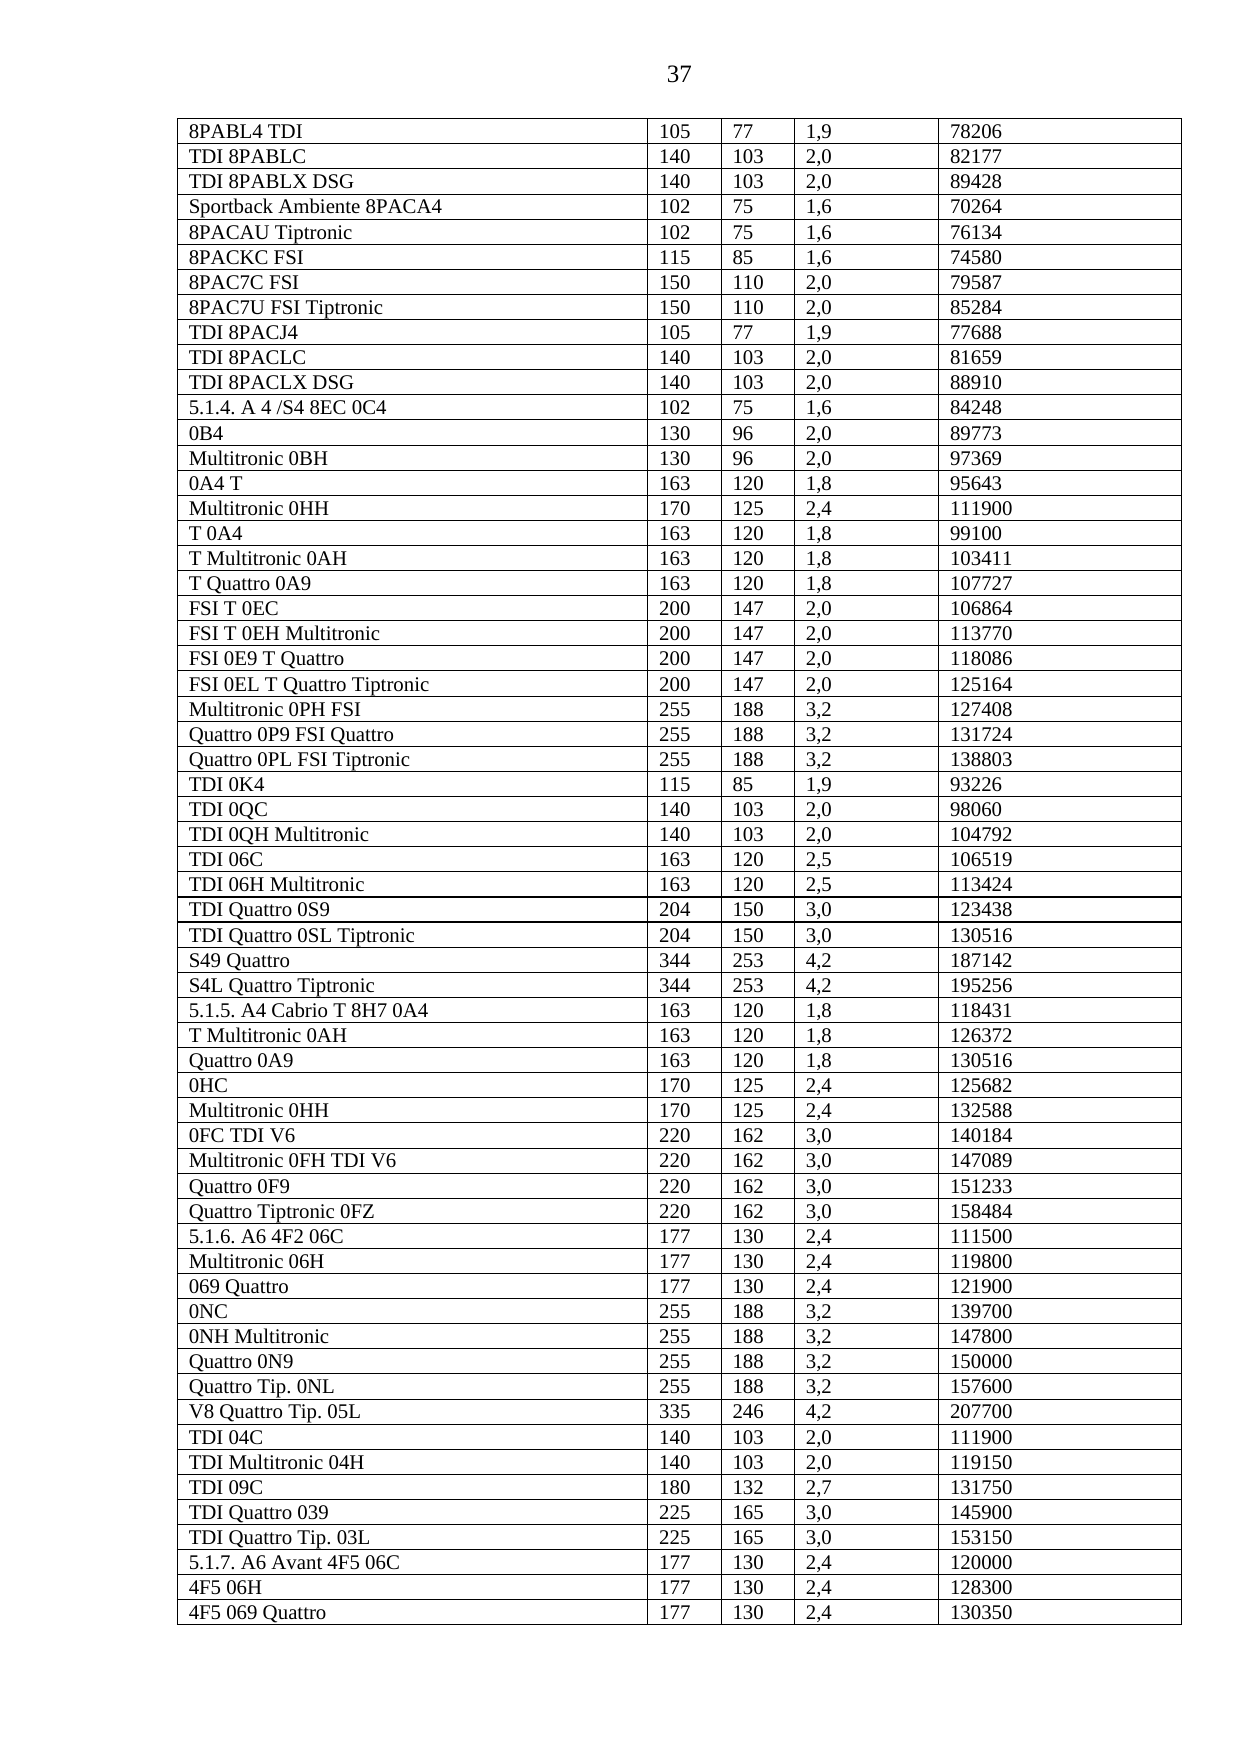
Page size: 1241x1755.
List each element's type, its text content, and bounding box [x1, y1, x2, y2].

table_cell 77688 [939, 320, 1181, 344]
table_cell 131724 [939, 722, 1181, 746]
table_cell 5.1.7. A6 Avant 4F5 06C [178, 1550, 647, 1574]
table_cell 130 [722, 1600, 794, 1624]
table_cell 130516 [939, 923, 1181, 947]
table_cell 344 [648, 948, 721, 972]
table_cell 82177 [939, 144, 1181, 168]
table_cell 4,2 [795, 948, 938, 972]
table_cell Quattro 0F9 [178, 1174, 647, 1198]
table_cell Quattro 0P9 FSI Quattro [178, 722, 647, 746]
table_cell 130 [722, 1274, 794, 1298]
table_cell 118086 [939, 646, 1181, 670]
table_cell 2,0 [795, 596, 938, 620]
table_cell 255 [648, 722, 721, 746]
table_cell 125 [722, 496, 794, 520]
table_cell 2,0 [795, 295, 938, 319]
table_cell 150 [722, 898, 794, 921]
table_cell 3,2 [795, 1299, 938, 1323]
table_cell 139700 [939, 1299, 1181, 1323]
table_cell 3,0 [795, 1123, 938, 1147]
table_cell 128300 [939, 1575, 1181, 1599]
table_cell 2,0 [795, 169, 938, 193]
table_cell 8PACAU Tiptronic [178, 220, 647, 244]
table_cell 3,2 [795, 1349, 938, 1373]
table_cell 2,0 [795, 646, 938, 670]
table_cell TDI Multitronic 04H [178, 1450, 647, 1474]
table_cell 140 [648, 822, 721, 846]
table_cell 5.1.4. A 4 /S4 8EC 0C4 [178, 395, 647, 419]
table_cell 1,8 [795, 571, 938, 595]
table_cell 344 [648, 973, 721, 997]
table_cell 121900 [939, 1274, 1181, 1298]
table_cell 70264 [939, 195, 1181, 218]
table_cell 126372 [939, 1023, 1181, 1047]
table_cell 177 [648, 1224, 721, 1248]
table_cell 140 [648, 345, 721, 369]
table_cell 76134 [939, 220, 1181, 244]
table_cell 8PABL4 TDI [178, 119, 647, 143]
table_cell 123438 [939, 898, 1181, 921]
table_cell 0HC [178, 1073, 647, 1097]
table_cell 98060 [939, 797, 1181, 821]
table_cell TDI 06C [178, 847, 647, 871]
table_cell 162 [722, 1174, 794, 1198]
table_cell 1,9 [795, 119, 938, 143]
table_cell 2,0 [795, 1425, 938, 1449]
table_cell 120000 [939, 1550, 1181, 1574]
table_cell 2,0 [795, 797, 938, 821]
table_cell 162 [722, 1149, 794, 1172]
table_cell 220 [648, 1199, 721, 1223]
table_cell 2,0 [795, 144, 938, 168]
table_cell 2,4 [795, 1224, 938, 1248]
table_cell 2,0 [795, 270, 938, 294]
table_cell 1,6 [795, 195, 938, 218]
table_cell 204 [648, 923, 721, 947]
table_cell 1,6 [795, 245, 938, 269]
table_cell TDI 09C [178, 1475, 647, 1499]
table_cell 140184 [939, 1123, 1181, 1147]
table_cell 79587 [939, 270, 1181, 294]
table_cell 188 [722, 697, 794, 721]
table_cell 163 [648, 521, 721, 545]
table_cell 0FC TDI V6 [178, 1123, 647, 1147]
table_cell 177 [648, 1274, 721, 1298]
table_cell TDI 06H Multitronic [178, 872, 647, 896]
table_cell 2,0 [795, 420, 938, 444]
table_cell 130350 [939, 1600, 1181, 1624]
table_cell 253 [722, 948, 794, 972]
table_cell 158484 [939, 1199, 1181, 1223]
table_cell 163 [648, 571, 721, 595]
table_cell Quattro 0PL FSI Tiptronic [178, 747, 647, 771]
table_cell 188 [722, 1374, 794, 1398]
table_cell 119800 [939, 1249, 1181, 1273]
table_cell 220 [648, 1174, 721, 1198]
table_cell 120 [722, 571, 794, 595]
table_cell 3,0 [795, 898, 938, 921]
table_cell 3,0 [795, 1199, 938, 1223]
table_cell TDI 0K4 [178, 772, 647, 796]
table_cell 188 [722, 722, 794, 746]
table_cell 103 [722, 370, 794, 394]
table_cell 140 [648, 169, 721, 193]
table_cell 97369 [939, 446, 1181, 469]
table_cell Multitronic 0HH [178, 496, 647, 520]
table_cell 2,0 [795, 621, 938, 645]
table_cell 85 [722, 772, 794, 796]
table_cell 4,2 [795, 973, 938, 997]
table_cell 110 [722, 295, 794, 319]
table_cell 255 [648, 1349, 721, 1373]
table_cell 140 [648, 144, 721, 168]
table_cell 195256 [939, 973, 1181, 997]
table_cell 5.1.6. A6 4F2 06C [178, 1224, 647, 1248]
table_cell 3,2 [795, 1374, 938, 1398]
table_cell 2,4 [795, 1550, 938, 1574]
table_cell 246 [722, 1400, 794, 1423]
table_cell 75 [722, 195, 794, 218]
table_cell TDI 0QC [178, 797, 647, 821]
table_cell 132 [722, 1475, 794, 1499]
table_cell 130516 [939, 1048, 1181, 1072]
table_cell 177 [648, 1600, 721, 1624]
table_cell 2,5 [795, 847, 938, 871]
table_cell 177 [648, 1550, 721, 1574]
table_cell 163 [648, 471, 721, 495]
table_cell 187142 [939, 948, 1181, 972]
table_cell 220 [648, 1123, 721, 1147]
table_cell Multitronic 0BH [178, 446, 647, 469]
table_cell 165 [722, 1525, 794, 1549]
table_cell 147089 [939, 1149, 1181, 1172]
table_cell 1,8 [795, 546, 938, 570]
table_cell TDI Quattro 039 [178, 1500, 647, 1524]
table_cell 2,7 [795, 1475, 938, 1499]
table_cell 1,8 [795, 1048, 938, 1072]
table_cell TDI 8PABLX DSG [178, 169, 647, 193]
table_cell 150000 [939, 1349, 1181, 1373]
table_cell 0B4 [178, 420, 647, 444]
table_cell 107727 [939, 571, 1181, 595]
table_cell 188 [722, 1349, 794, 1373]
table_cell 120 [722, 847, 794, 871]
table_cell 125682 [939, 1073, 1181, 1097]
table_cell 153150 [939, 1525, 1181, 1549]
table_cell 89428 [939, 169, 1181, 193]
table_cell 8PACKC FSI [178, 245, 647, 269]
table_cell 88910 [939, 370, 1181, 394]
table_cell T Multitronic 0AH [178, 546, 647, 570]
table_cell 130 [722, 1550, 794, 1574]
table_cell V8 Quattro Tip. 05L [178, 1400, 647, 1423]
table_cell TDI 8PACLX DSG [178, 370, 647, 394]
table_cell 105 [648, 320, 721, 344]
table_cell 131750 [939, 1475, 1181, 1499]
table_cell TDI Quattro 0S9 [178, 898, 647, 921]
table_cell 103 [722, 1425, 794, 1449]
table_cell FSI T 0EC [178, 596, 647, 620]
table_cell 106864 [939, 596, 1181, 620]
table_cell 74580 [939, 245, 1181, 269]
table_cell 3,0 [795, 1525, 938, 1549]
table_cell 111900 [939, 496, 1181, 520]
table_cell 113770 [939, 621, 1181, 645]
table_cell 207700 [939, 1400, 1181, 1423]
table_cell 115 [648, 772, 721, 796]
table_cell 0NC [178, 1299, 647, 1323]
table_cell 220 [648, 1149, 721, 1172]
table_cell Sportback Ambiente 8PACA4 [178, 195, 647, 218]
table_cell Quattro Tiptronic 0FZ [178, 1199, 647, 1223]
table_cell Multitronic 0FH TDI V6 [178, 1149, 647, 1172]
table_cell T 0A4 [178, 521, 647, 545]
table_cell 3,0 [795, 1149, 938, 1172]
table_cell 150 [722, 923, 794, 947]
table_cell 255 [648, 1299, 721, 1323]
table_cell 130 [648, 446, 721, 469]
table_cell 177 [648, 1575, 721, 1599]
table_cell 81659 [939, 345, 1181, 369]
table_cell 140 [648, 1425, 721, 1449]
table_cell 2,0 [795, 446, 938, 469]
table_cell 2,4 [795, 1249, 938, 1273]
table_cell 120 [722, 471, 794, 495]
table_cell 3,2 [795, 1324, 938, 1348]
table_cell 150 [648, 295, 721, 319]
table_cell 2,4 [795, 1600, 938, 1624]
table_cell 120 [722, 546, 794, 570]
table_cell 119150 [939, 1450, 1181, 1474]
table_cell 103 [722, 797, 794, 821]
table_cell 2,4 [795, 1274, 938, 1298]
table_cell 75 [722, 395, 794, 419]
table_cell 120 [722, 1023, 794, 1047]
table_cell 5.1.5. A4 Cabrio T 8H7 0A4 [178, 998, 647, 1022]
table_cell 177 [648, 1249, 721, 1273]
table_cell 1,6 [795, 220, 938, 244]
table_cell 125164 [939, 671, 1181, 696]
table_cell 120 [722, 521, 794, 545]
table_cell 147 [722, 671, 794, 696]
table_cell 103 [722, 822, 794, 846]
table_cell FSI 0E9 T Quattro [178, 646, 647, 670]
table_cell 163 [648, 1023, 721, 1047]
table_cell 111500 [939, 1224, 1181, 1248]
table_cell 125 [722, 1098, 794, 1122]
table_cell 188 [722, 747, 794, 771]
table_cell 125 [722, 1073, 794, 1097]
table_cell FSI T 0EH Multitronic [178, 621, 647, 645]
table_cell 4F5 06H [178, 1575, 647, 1599]
table_cell 118431 [939, 998, 1181, 1022]
table_cell 255 [648, 697, 721, 721]
table_cell 103 [722, 345, 794, 369]
table_cell 2,4 [795, 1073, 938, 1097]
table_cell 163 [648, 546, 721, 570]
table_cell 145900 [939, 1500, 1181, 1524]
table_cell 188 [722, 1324, 794, 1348]
table_cell 132588 [939, 1098, 1181, 1122]
table_cell 130 [648, 420, 721, 444]
table_cell 93226 [939, 772, 1181, 796]
table_cell 115 [648, 245, 721, 269]
table_cell 225 [648, 1500, 721, 1524]
table_cell S49 Quattro [178, 948, 647, 972]
table_cell 2,0 [795, 822, 938, 846]
table_cell 2,4 [795, 496, 938, 520]
table_cell 127408 [939, 697, 1181, 721]
table_cell 3,2 [795, 697, 938, 721]
table_cell 89773 [939, 420, 1181, 444]
table_cell 255 [648, 1324, 721, 1348]
table_cell 103 [722, 1450, 794, 1474]
table_cell 130 [722, 1224, 794, 1248]
table_cell 75 [722, 220, 794, 244]
table_cell 3,0 [795, 923, 938, 947]
table_cell 105 [648, 119, 721, 143]
table_cell 102 [648, 220, 721, 244]
table_cell TDI 8PABLC [178, 144, 647, 168]
table_cell 147800 [939, 1324, 1181, 1348]
table_cell TDI 04C [178, 1425, 647, 1449]
table_cell 8PAC7U FSI Tiptronic [178, 295, 647, 319]
table_cell 2,5 [795, 872, 938, 896]
table_cell 120 [722, 998, 794, 1022]
table_cell 255 [648, 1374, 721, 1398]
table_cell 102 [648, 195, 721, 218]
table_cell Quattro 0N9 [178, 1349, 647, 1373]
table_cell 170 [648, 1073, 721, 1097]
table_cell T Quattro 0A9 [178, 571, 647, 595]
table_cell 3,2 [795, 722, 938, 746]
table_cell 140 [648, 1450, 721, 1474]
table_cell 069 Quattro [178, 1274, 647, 1298]
table_cell 2,0 [795, 345, 938, 369]
table_cell 162 [722, 1123, 794, 1147]
table_cell 111900 [939, 1425, 1181, 1449]
table_cell 1,9 [795, 320, 938, 344]
table_cell 138803 [939, 747, 1181, 771]
table_cell 113424 [939, 872, 1181, 896]
table_cell 188 [722, 1299, 794, 1323]
table_cell 1,8 [795, 998, 938, 1022]
table_cell 85284 [939, 295, 1181, 319]
table_cell 106519 [939, 847, 1181, 871]
table_cell 110 [722, 270, 794, 294]
table_cell TDI Quattro 0SL Tiptronic [178, 923, 647, 947]
table_cell 170 [648, 1098, 721, 1122]
table_cell 1,8 [795, 521, 938, 545]
table_cell 3,0 [795, 1500, 938, 1524]
table_cell 200 [648, 646, 721, 670]
table_cell 103411 [939, 546, 1181, 570]
table_cell Quattro 0A9 [178, 1048, 647, 1072]
table_cell FSI 0EL T Quattro Tiptronic [178, 671, 647, 696]
table_cell 140 [648, 797, 721, 821]
table_cell 3,0 [795, 1174, 938, 1198]
table_cell T Multitronic 0AH [178, 1023, 647, 1047]
table_cell 1,6 [795, 395, 938, 419]
table_cell 2,0 [795, 1450, 938, 1474]
table_cell 96 [722, 446, 794, 469]
table_cell 99100 [939, 521, 1181, 545]
table_cell 84248 [939, 395, 1181, 419]
table_cell 104792 [939, 822, 1181, 846]
table_cell 150 [648, 270, 721, 294]
table_cell Multitronic 06H [178, 1249, 647, 1273]
table_cell 96 [722, 420, 794, 444]
table_cell TDI Quattro Tip. 03L [178, 1525, 647, 1549]
table_cell S4L Quattro Tiptronic [178, 973, 647, 997]
table_cell 200 [648, 621, 721, 645]
table_cell 77 [722, 320, 794, 344]
table_cell 253 [722, 973, 794, 997]
table_cell 147 [722, 621, 794, 645]
table_cell 180 [648, 1475, 721, 1499]
table_cell 140 [648, 370, 721, 394]
table_cell 163 [648, 872, 721, 896]
table_cell 120 [722, 872, 794, 896]
table_cell 170 [648, 496, 721, 520]
table_cell 103 [722, 144, 794, 168]
table_cell 4F5 069 Quattro [178, 1600, 647, 1624]
table_cell 130 [722, 1249, 794, 1273]
table_cell TDI 0QH Multitronic [178, 822, 647, 846]
table_cell 2,0 [795, 671, 938, 696]
table_cell 163 [648, 998, 721, 1022]
table_cell 200 [648, 671, 721, 696]
table_cell Multitronic 0HH [178, 1098, 647, 1122]
table_cell 3,2 [795, 747, 938, 771]
table_cell 8PAC7C FSI [178, 270, 647, 294]
table_cell 130 [722, 1575, 794, 1599]
table_cell 1,8 [795, 1023, 938, 1047]
table_cell 102 [648, 395, 721, 419]
table_cell 335 [648, 1400, 721, 1423]
table_cell 225 [648, 1525, 721, 1549]
table_cell TDI 8PACJ4 [178, 320, 647, 344]
table_cell TDI 8PACLC [178, 345, 647, 369]
table_cell 1,8 [795, 471, 938, 495]
table_cell Multitronic 0PH FSI [178, 697, 647, 721]
table_cell 2,0 [795, 370, 938, 394]
table_cell 4,2 [795, 1400, 938, 1423]
table_cell 120 [722, 1048, 794, 1072]
table_cell 2,4 [795, 1575, 938, 1599]
table_cell 204 [648, 898, 721, 921]
table_cell 200 [648, 596, 721, 620]
table_cell 165 [722, 1500, 794, 1524]
table_cell 163 [648, 1048, 721, 1072]
table_cell 151233 [939, 1174, 1181, 1198]
table_cell 95643 [939, 471, 1181, 495]
table_cell 0A4 T [178, 471, 647, 495]
table_cell 157600 [939, 1374, 1181, 1398]
table_cell 1,9 [795, 772, 938, 796]
table_cell 162 [722, 1199, 794, 1223]
table_cell 78206 [939, 119, 1181, 143]
table_cell 147 [722, 596, 794, 620]
table_cell 103 [722, 169, 794, 193]
table_cell 255 [648, 747, 721, 771]
table_cell 85 [722, 245, 794, 269]
table_cell 163 [648, 847, 721, 871]
table_cell 77 [722, 119, 794, 143]
table_cell 0NH Multitronic [178, 1324, 647, 1348]
table_cell Quattro Tip. 0NL [178, 1374, 647, 1398]
table_cell 147 [722, 646, 794, 670]
table_cell 2,4 [795, 1098, 938, 1122]
